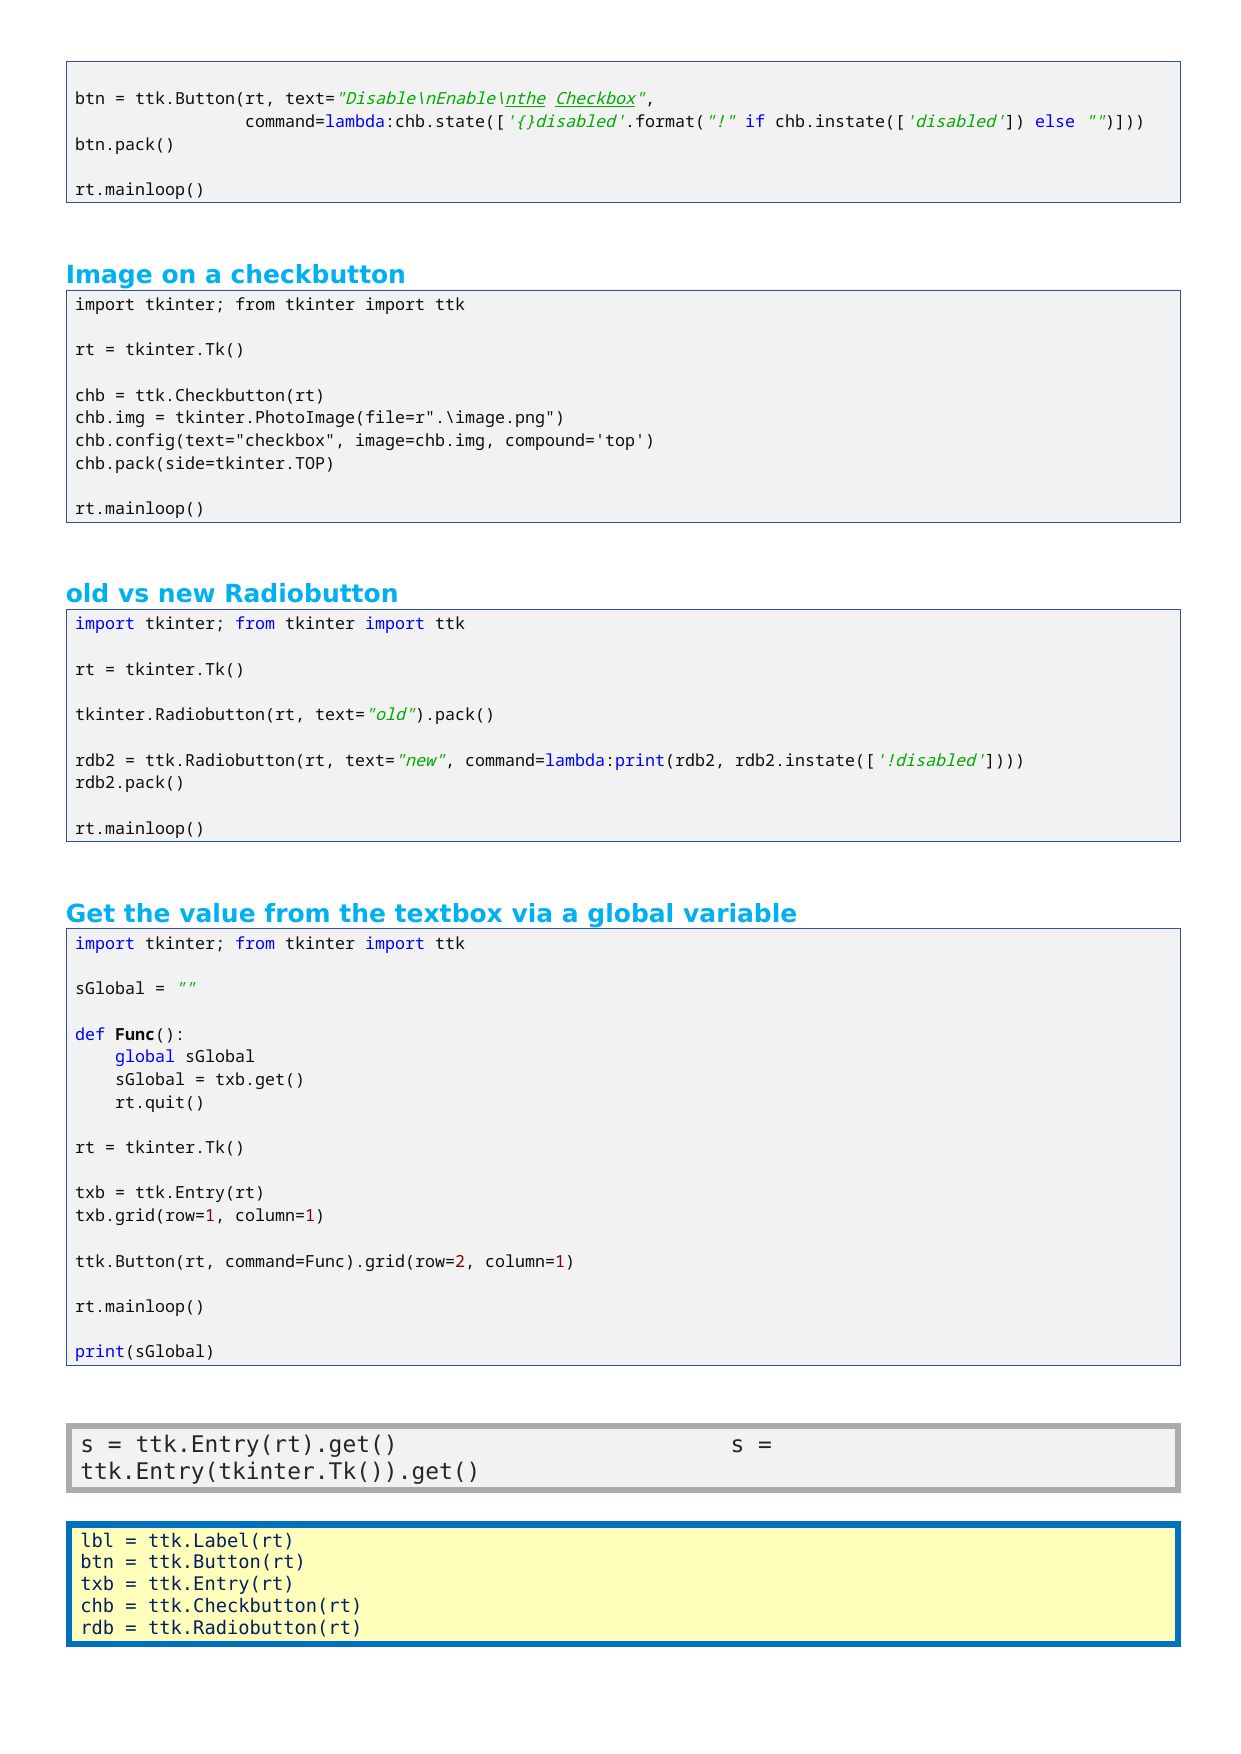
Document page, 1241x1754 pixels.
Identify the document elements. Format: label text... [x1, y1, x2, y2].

text import tkinter; from tkinter import ttk [67, 291, 1180, 312]
text chb.pack(side=tkinter.TOP) [67, 448, 1180, 471]
title old vs new Radiobutton [66, 580, 1181, 609]
text chb.img = tkinter.PhotoImage(file=r".\image.png") [67, 403, 1180, 426]
text btn = ttk.Button(rt, text="Disable\nEnable\nthe Checkbox", [67, 84, 1180, 106]
text rt = tkinter.Tk() [67, 335, 1180, 358]
text txb = ttk.Entry(rt) [72, 1565, 1175, 1587]
text import tkinter; from tkinter import ttk [67, 929, 1180, 951]
title Image on a checkbutton [66, 260, 1181, 289]
text sGlobal = txb.get() [67, 1064, 1180, 1087]
text rdb2.pack() [67, 768, 1180, 791]
text print(sGlobal) [67, 1337, 1180, 1365]
text txb = ttk.Entry(rt) [67, 1178, 1180, 1201]
text import tkinter; from tkinter import ttk [67, 610, 1180, 632]
text rdb = ttk.Radiobutton(rt) [72, 1609, 1175, 1641]
text rt.mainloop() [67, 494, 1180, 522]
text chb = ttk.Checkbutton(rt) [72, 1587, 1175, 1609]
text chb.config(text="checkbox", image=chb.img, compound='top') [67, 426, 1180, 448]
title Get the value from the textbox via a global variable [66, 899, 1181, 928]
text sGlobal = "" [67, 974, 1180, 996]
text rt = tkinter.Tk() [67, 1133, 1180, 1155]
text chb = ttk.Checkbutton(rt) [67, 380, 1180, 403]
text lbl = ttk.Label(rt) [72, 1528, 1175, 1543]
text btn = ttk.Button(rt) [72, 1543, 1175, 1565]
text rt.mainloop() [67, 813, 1180, 841]
text tkinter.Radiobutton(rt, text="old").pack() [67, 700, 1180, 722]
text rt.mainloop() [67, 1292, 1180, 1314]
text btn.pack() [67, 129, 1180, 152]
text ttk.Button(rt, command=Func).grid(row=2, column=1) [67, 1246, 1180, 1269]
text def Func(): [67, 1019, 1180, 1042]
text rt.mainloop() [67, 174, 1180, 202]
text rdb2 = ttk.Radiobutton(rt, text="new", command=lambda:print(rdb2, rdb2.instate(['!disabled']))) [67, 745, 1180, 768]
text global sGlobal [67, 1042, 1180, 1064]
text command=lambda:chb.state(['{}disabled'.format("!" if chb.instate(['disabled']) else "")])) [67, 106, 1180, 129]
text s = ttk.Entry(rt).get() s = ttk.Entry(tkinter.Tk()).get() [72, 1429, 1175, 1487]
text txb.grid(row=1, column=1) [67, 1201, 1180, 1223]
text rt = tkinter.Tk() [67, 654, 1180, 677]
text rt.quit() [67, 1087, 1180, 1110]
